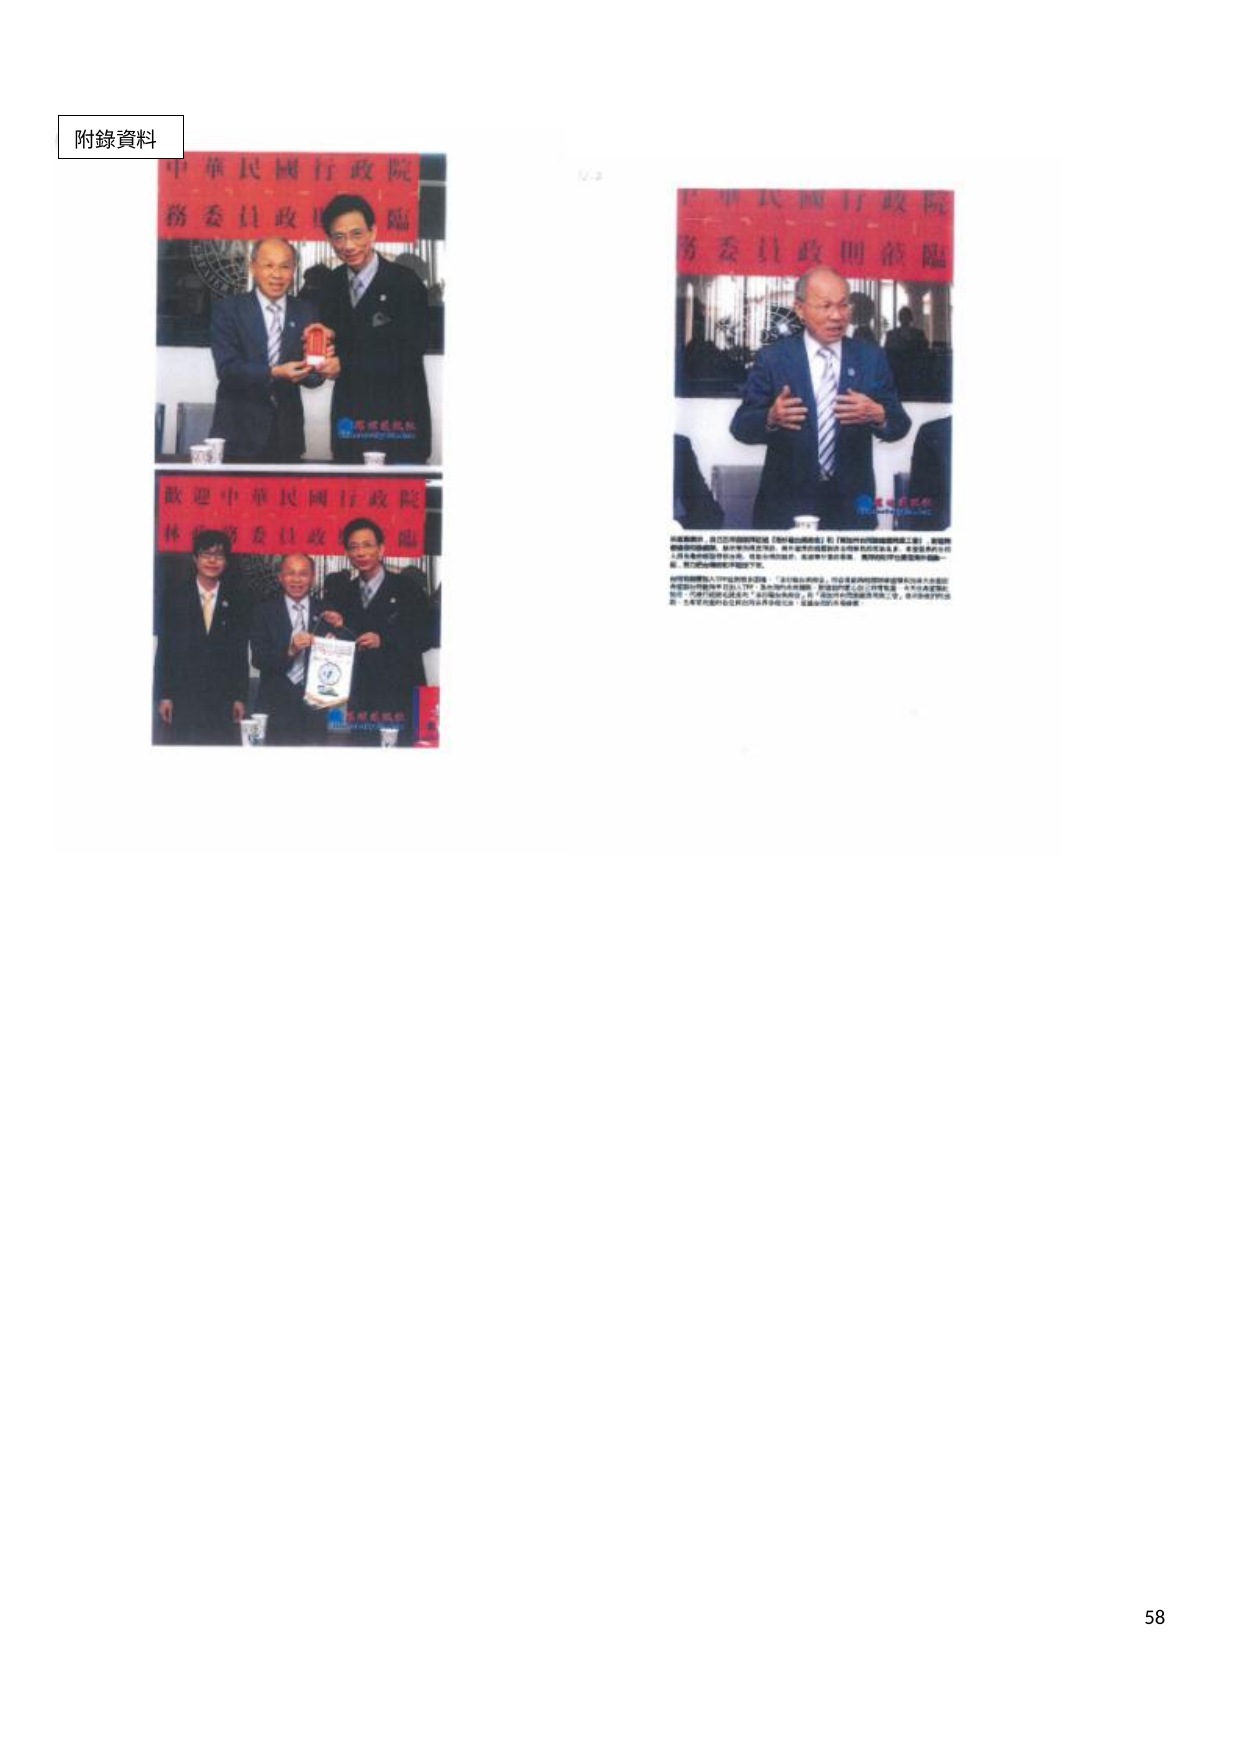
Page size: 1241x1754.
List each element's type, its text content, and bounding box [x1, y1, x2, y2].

picture [50, 128, 1062, 858]
text 附錄資料 [74, 123, 168, 151]
